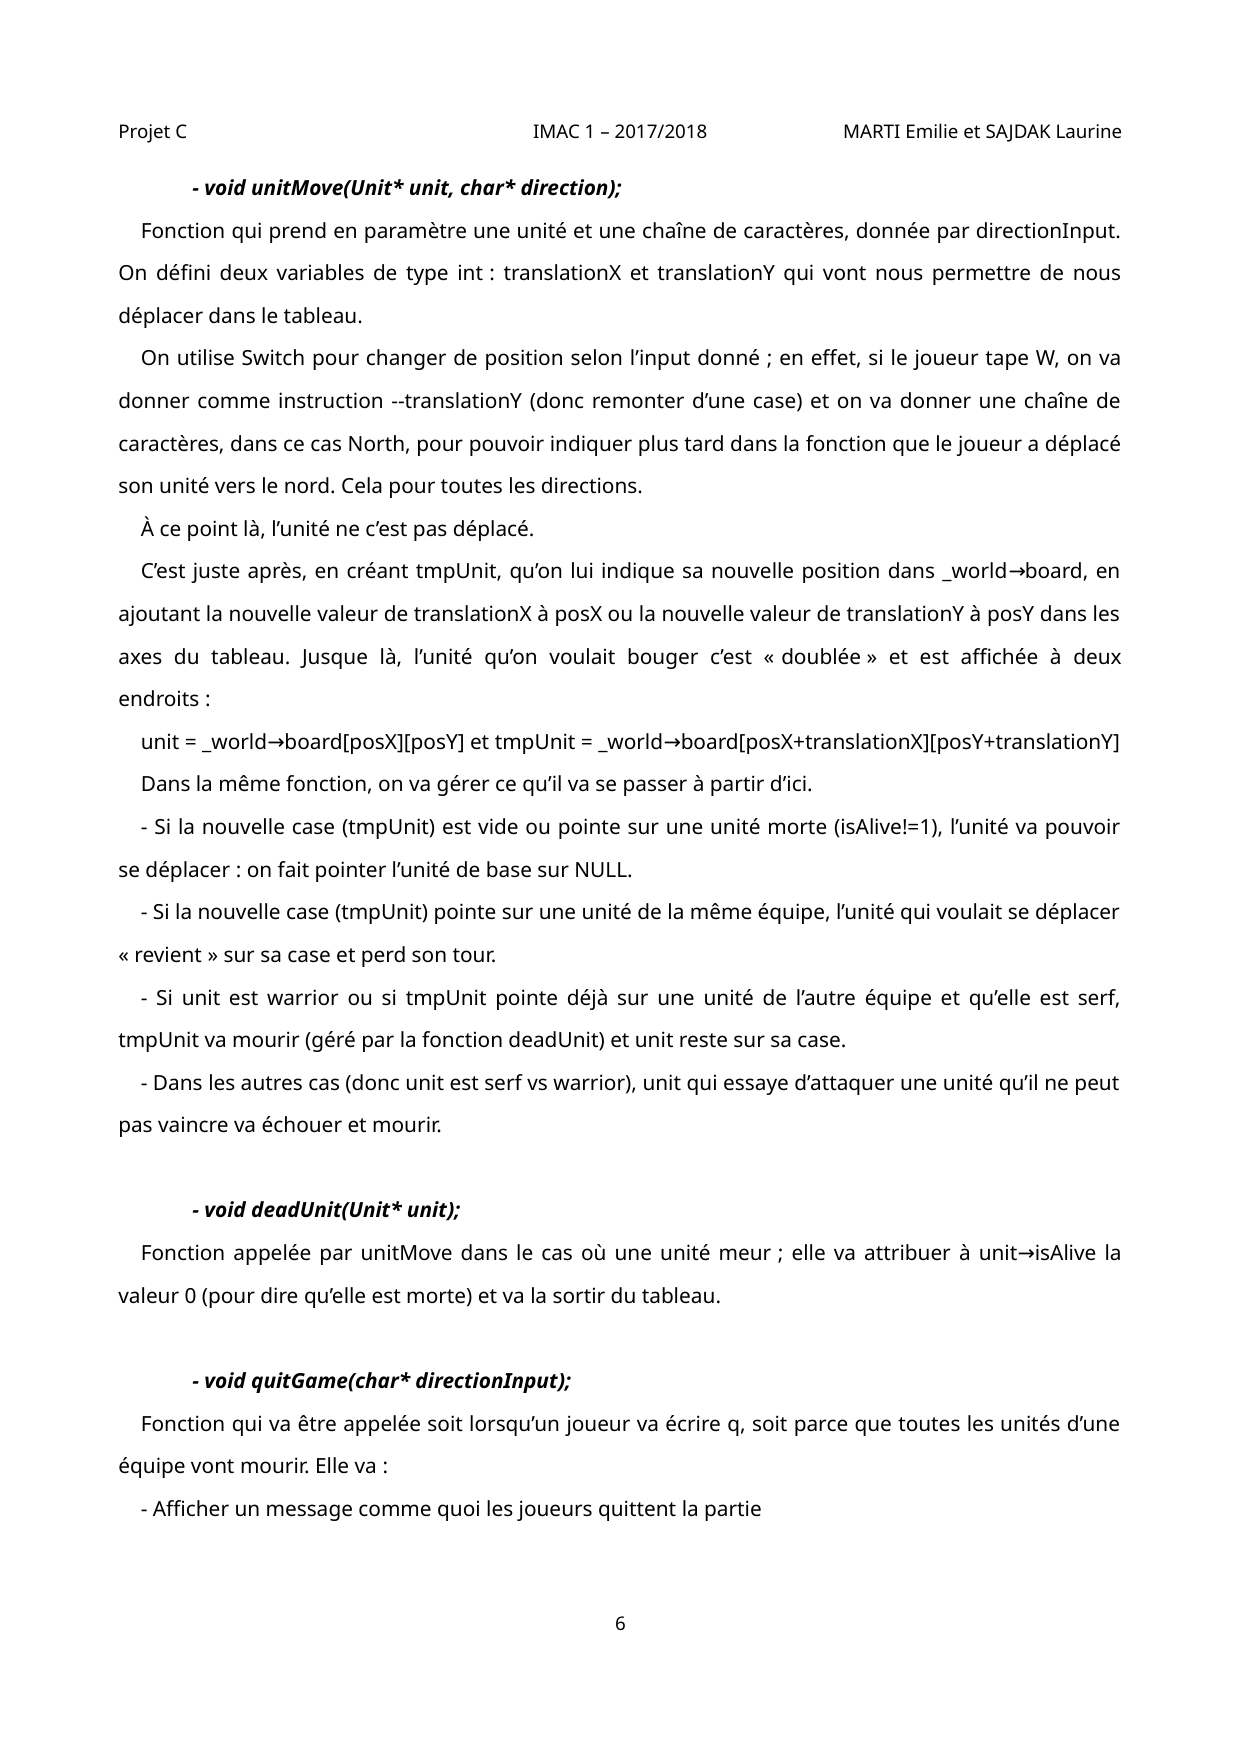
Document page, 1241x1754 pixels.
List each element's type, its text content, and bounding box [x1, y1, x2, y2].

text - Si unit est warrior ou si tmpUnit pointe déjà sur une unité de l’autre équipe et qu’elle est serf, tmpUnit va mourir (géré par la fonction deadUnit) et unit reste sur sa case. [118, 983, 1122, 1054]
text Fonction appelée par unitMove dans le cas où une unité meur ; elle va attribuer à unit→isAlive la valeur 0 (pour dire qu’elle est morte) et va la sortir du tableau. [118, 1238, 1122, 1309]
text Fonction qui prend en paramètre une unité et une chaîne de caractères, donnée par directionInput. On défini deux variables de type int : translationX et translationY qui vont nous permettre de nous déplacer dans le tableau. [118, 216, 1122, 329]
text Dans la même fonction, on va gérer ce qu’il va se passer à partir d’ici. [118, 769, 1122, 798]
text - void deadUnit(Unit* unit); [118, 1196, 1122, 1224]
text unit = _world→board[posX][posY] et tmpUnit = _world→board[posX+translationX][posY+translationY] [118, 727, 1122, 755]
text - Si la nouvelle case (tmpUnit) pointe sur une unité de la même équipe, l’unité qui voulait se déplacer « revient » sur sa case et perd son tour. [118, 897, 1122, 968]
text On utilise Switch pour changer de position selon l’input donné ; en effet, si le joueur tape W, on va donner comme instruction --translationY (donc remonter d’une case) et on va donner une chaîne de caractères, dans ce cas North, pour pouvoir indiquer plus tard dans la fonction que le joueur a déplacé son unité vers le nord. Cela pour toutes les directions. [118, 343, 1122, 500]
text - void unitMove(Unit* unit, char* direction); [118, 173, 1122, 202]
text - void quitGame(char* directionInput); [118, 1366, 1122, 1394]
text - Afficher un message comme quoi les joueurs quittent la partie [118, 1494, 1122, 1522]
text À ce point là, l’unité ne c’est pas déplacé. [118, 514, 1122, 542]
text - Dans les autres cas (donc unit est serf vs warrior), unit qui essaye d’attaquer une unité qu’il ne peut pas vaincre va échouer et mourir. [118, 1068, 1122, 1139]
text - Si la nouvelle case (tmpUnit) est vide ou pointe sur une unité morte (isAlive!=1), l’unité va pouvoir se déplacer : on fait pointer l’unité de base sur NULL. [118, 812, 1122, 883]
text Fonction qui va être appelée soit lorsqu’un joueur va écrire q, soit parce que toutes les unités d’une équipe vont mourir. Elle va : [118, 1409, 1122, 1480]
text C’est juste après, en créant tmpUnit, qu’on lui indique sa nouvelle position dans _world→board, en ajoutant la nouvelle valeur de translationX à posX ou la nouvelle valeur de translationY à posY dans les axes du tableau. Jusque là, l’unité qu’on voulait bouger c’est « doublée » et est affichée à deux endroits : [118, 557, 1122, 713]
